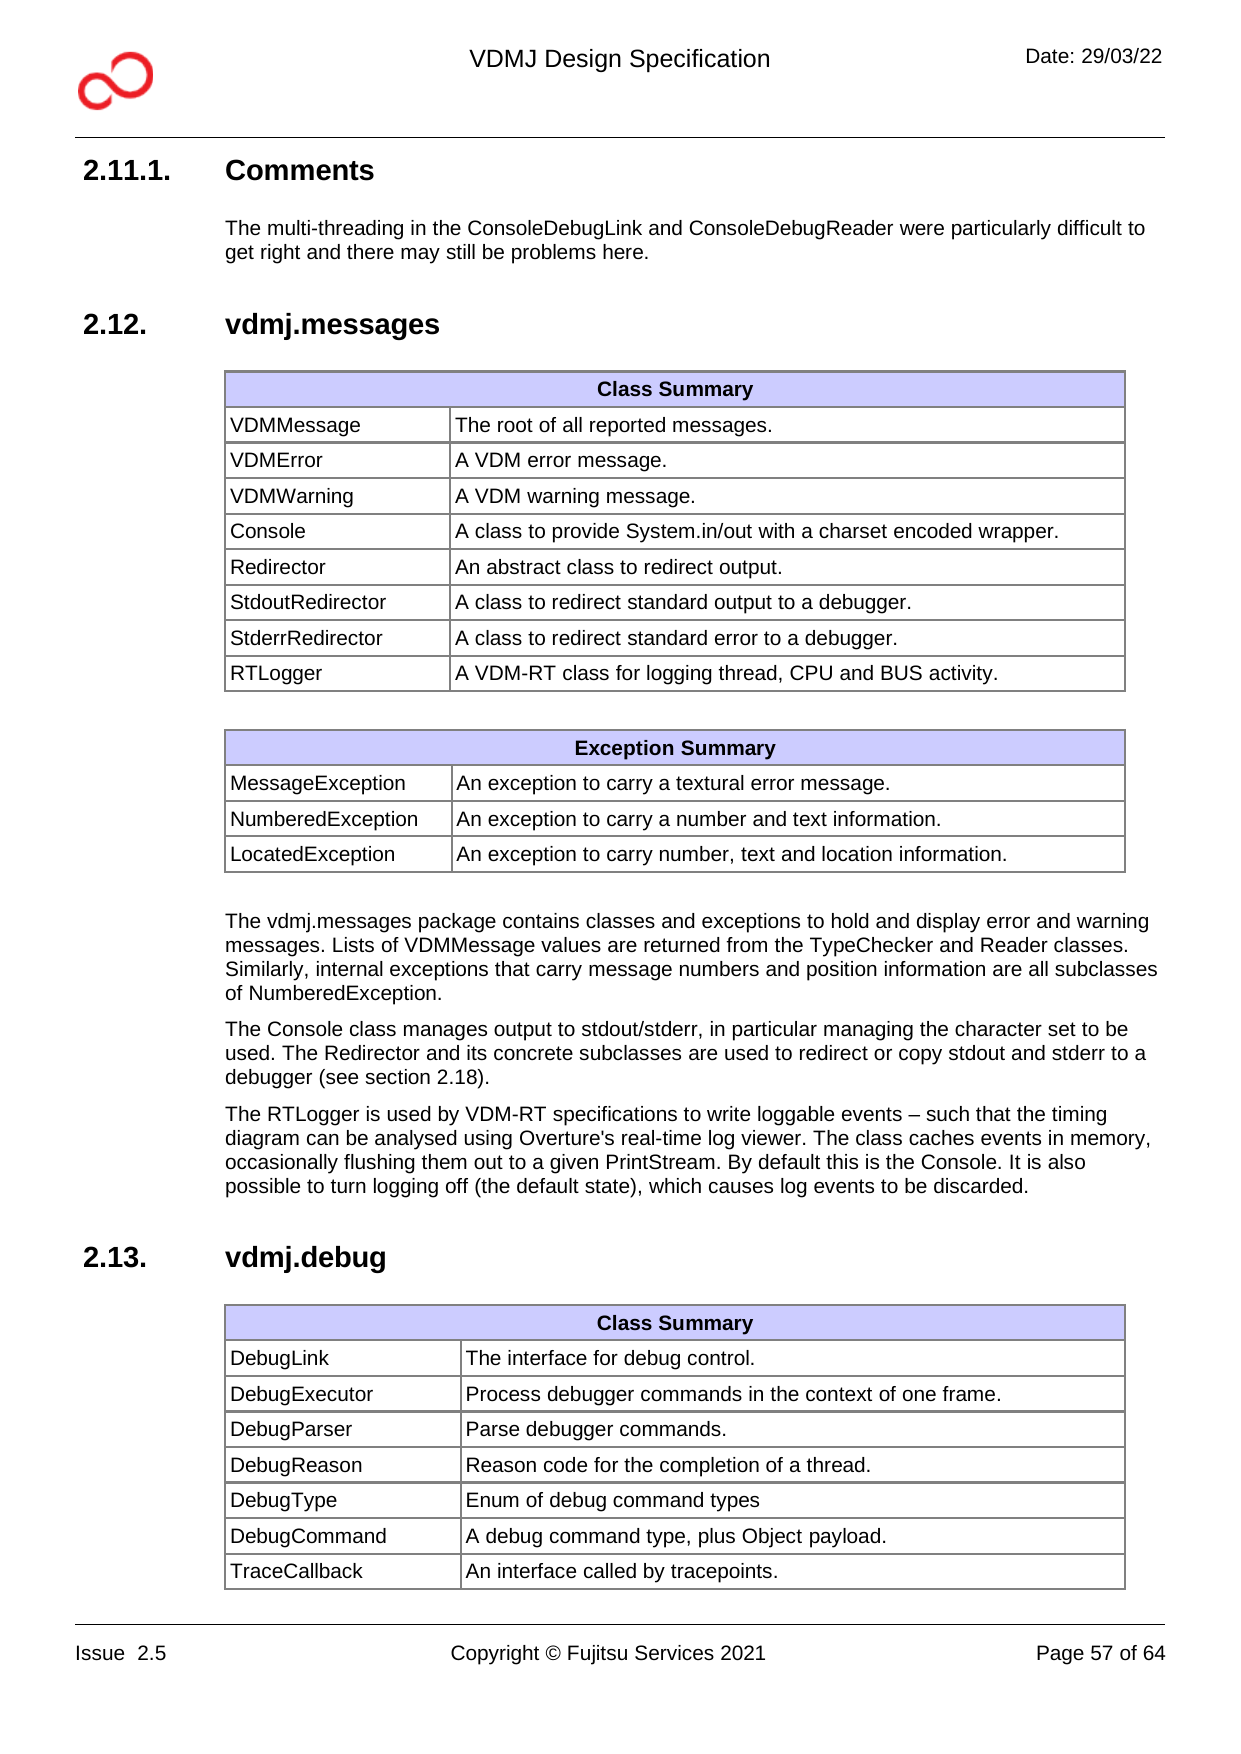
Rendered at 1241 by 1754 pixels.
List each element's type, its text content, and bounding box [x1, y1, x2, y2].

table_cell The interface for debug control. [462, 1341, 1124, 1375]
text The RTLogger is used by VDM-RT specifications to write loggable events – such that the timing diagram can be analysed using Overture's real-time log viewer. The class caches events in memory, occasionally flushing them out to a given PrintStream. By default this is the Console. It is also possible to turn logging off (the default state), which causes log events to be discarded. [225, 1102, 1165, 1198]
table_cell A debug command type, plus Object payload. [462, 1519, 1124, 1552]
subtitle vdmj.debug [75, 1240, 1165, 1274]
table_cell An interface called by tracepoints. [462, 1555, 1124, 1588]
table_cell TraceCallback [226, 1555, 460, 1588]
table_header Exception Summary [226, 731, 1124, 764]
table_header Class Summary [226, 373, 1124, 406]
table_cell An exception to carry a textural error message. [453, 766, 1124, 800]
text The Console class manages output to stdout/stderr, in particular managing the character set to be used. The Redirector and its concrete subclasses are used to redirect or copy stdout and stderr to a debugger (see section 2.18). [225, 1018, 1165, 1089]
table_cell Console [226, 515, 449, 548]
table_cell Redirector [226, 550, 449, 583]
table_cell A VDM warning message. [451, 479, 1124, 512]
subtitle Comments [75, 153, 1165, 186]
table_cell MessageException [226, 766, 451, 800]
table_cell DebugCommand [226, 1519, 460, 1552]
table_cell A class to redirect standard output to a debugger. [451, 586, 1124, 619]
table_cell DebugType [226, 1484, 460, 1517]
table_cell A class to redirect standard error to a debugger. [451, 621, 1124, 654]
text The vdmj.messages package contains classes and exceptions to hold and display error and warning messages. Lists of VDMMessage values are returned from the TypeChecker and Reader classes. Similarly, internal exceptions that carry message numbers and position information are all subclasses of NumberedException. [225, 909, 1165, 1005]
table_cell LocatedException [226, 837, 451, 871]
table_cell An exception to carry number, text and location information. [453, 837, 1124, 871]
table_cell Enum of debug command types [462, 1484, 1124, 1517]
table_cell DebugReason [226, 1448, 460, 1481]
picture [78, 44, 153, 120]
subtitle vdmj.messages [75, 307, 1165, 340]
table_cell StderrRedirector [226, 621, 449, 654]
table_cell VDMMessage [226, 408, 449, 441]
table_cell The root of all reported messages. [451, 408, 1124, 441]
table_cell Reason code for the completion of a thread. [462, 1448, 1124, 1481]
table_cell DebugExecutor [226, 1377, 460, 1410]
table_cell Parse debugger commands. [462, 1413, 1124, 1446]
table_cell A VDM error message. [451, 444, 1124, 477]
table_cell DebugLink [226, 1341, 460, 1375]
table_header Class Summary [226, 1306, 1124, 1339]
table_cell RTLogger [226, 657, 449, 690]
table_cell A class to provide System.in/out with a charset encoded wrapper. [451, 515, 1124, 548]
table_cell Process debugger commands in the context of one frame. [462, 1377, 1124, 1410]
table_cell VDMError [226, 444, 449, 477]
table_cell An abstract class to redirect output. [451, 550, 1124, 583]
table_cell An exception to carry a number and text information. [453, 802, 1124, 835]
table_cell NumberedException [226, 802, 451, 835]
text The multi-threading in the ConsoleDebugLink and ConsoleDebugReader were particularly difficult to get right and there may still be problems here. [225, 216, 1165, 264]
table_cell StdoutRedirector [226, 586, 449, 619]
table_cell A VDM-RT class for logging thread, CPU and BUS activity. [451, 657, 1124, 690]
table_cell VDMWarning [226, 479, 449, 512]
table_cell DebugParser [226, 1413, 460, 1446]
